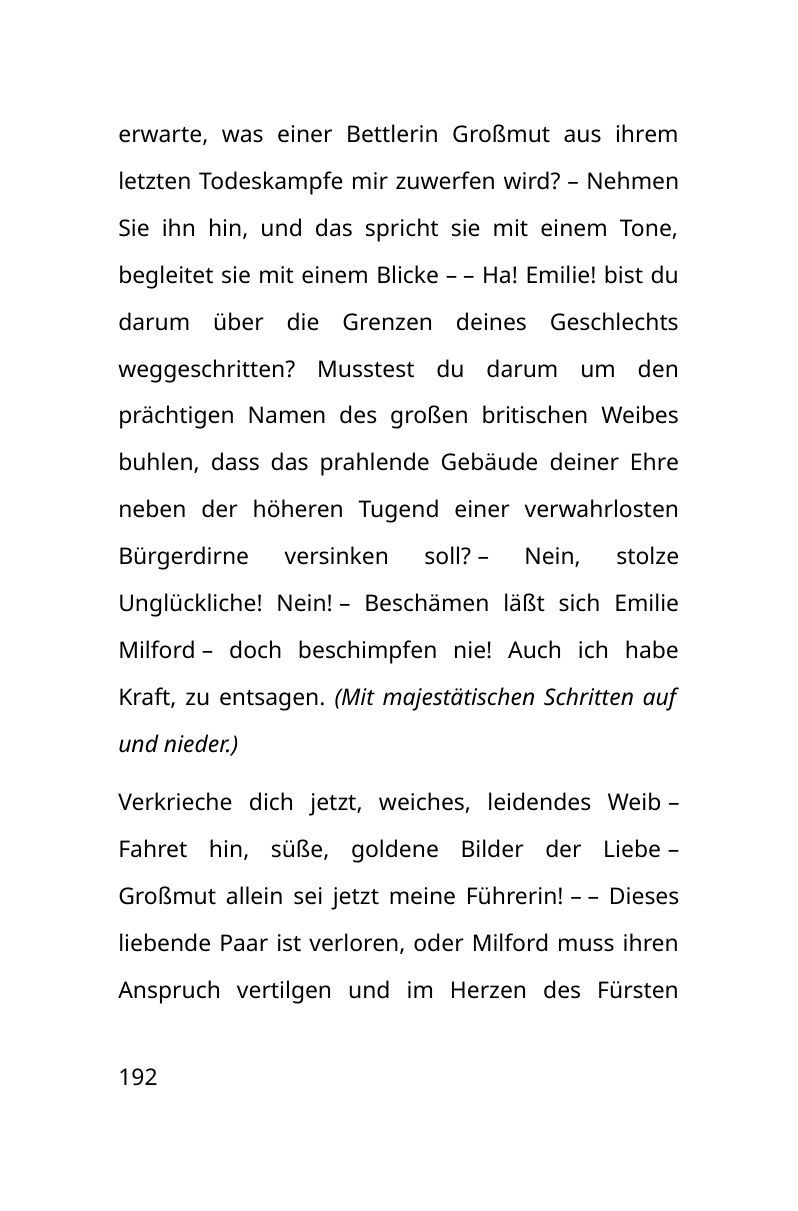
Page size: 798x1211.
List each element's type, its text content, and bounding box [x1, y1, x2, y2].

text erwarte, was einer Bettlerin Großmut aus ihrem letzten Todeskampfe mir zuwerfen wird? – Nehmen Sie ihn hin, und das spricht sie mit einem Tone, begleitet sie mit einem Blicke – – Ha! Emilie! bist du darum über die Grenzen deines Geschlechts weggeschritten? Musstest du darum um den prächtigen Namen des großen britischen Weibes buhlen, dass das prahlende Gebäude deiner Ehre neben der höheren Tugend einer verwahrlosten Bürgerdirne versinken soll? – Nein, stolze Unglückliche! Nein! – Beschämen läßt sich Emilie Milford – doch beschimpfen nie! Auch ich habe Kraft, zu entsagen. (Mit majestätischen Schritten auf und nieder.) [118, 118, 679, 759]
text Verkrieche dich jetzt, weiches, leidendes Weib – Fahret hin, süße, goldene Bilder der Liebe – Großmut allein sei jetzt meine Führerin! – – Dieses liebende Paar ist verloren, oder Milford muss ihren Anspruch vertilgen und im Herzen des Fürsten [118, 786, 679, 1005]
